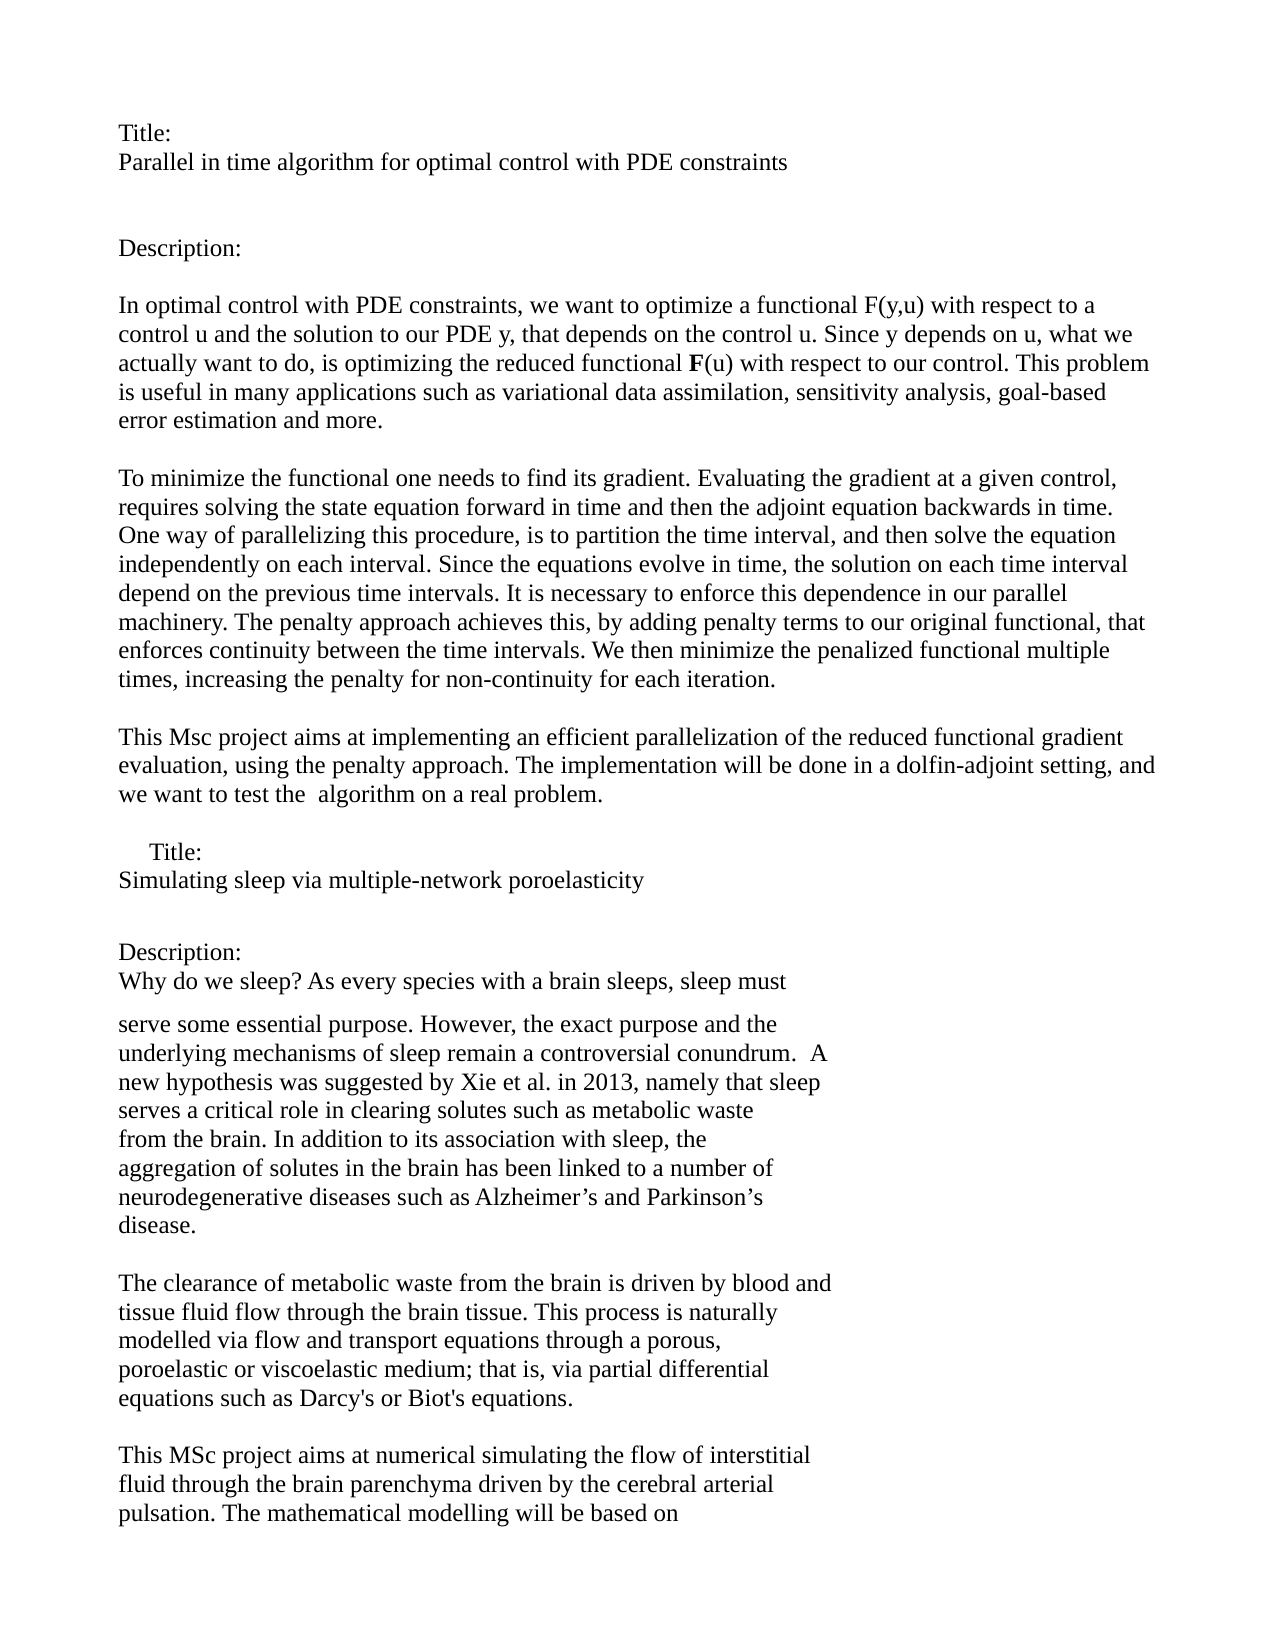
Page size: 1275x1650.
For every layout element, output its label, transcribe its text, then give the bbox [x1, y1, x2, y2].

text In optimal control with PDE constraints, we want to optimize a functional F(y,u) with respect to a control u and the solution to our PDE y, that depends on the control u. Since y depends on u, what we actually want to do, is optimizing the reduced functional F(u) with respect to our control. This problem is useful in many applications such as variational data assimilation, sensitivity analysis, goal-based error estimation and more. [118, 291, 1157, 434]
text tissue fluid flow through the brain tissue. This process is naturally [118, 1297, 1157, 1326]
text equations such as Darcy's or Biot's equations. [118, 1383, 1157, 1412]
text Description: [118, 233, 1157, 262]
text serve some essential purpose. However, the exact purpose and the [118, 1009, 1157, 1038]
text The clearance of metabolic waste from the brain is driven by blood and [118, 1268, 1157, 1297]
text new hypothesis was suggested by Xie et al. in 2013, namely that sleep [118, 1067, 1157, 1096]
text neurodegenerative diseases such as Alzheimer’s and Parkinson’s [118, 1182, 1157, 1211]
text Description: [118, 937, 1157, 966]
text pulsation. The mathematical modelling will be based on [118, 1498, 1157, 1527]
text disease. [118, 1211, 1157, 1239]
text fluid through the brain parenchyma driven by the cerebral arterial [118, 1469, 1157, 1498]
text Simulating sleep via multiple-network poroelasticity [118, 866, 1157, 894]
text from the brain. In addition to its association with sleep, the [118, 1124, 1157, 1153]
text Title: [118, 837, 1157, 866]
text Why do we sleep? As every species with a brain sleeps, sleep must [118, 966, 1157, 995]
text This Msc project aims at implementing an efficient parallelization of the reduced functional gradient evaluation, using the penalty approach. The implementation will be done in a dolfin-adjoint setting, and we want to test the algorithm on a real problem. [118, 722, 1157, 808]
text poroelastic or viscoelastic medium; that is, via partial differential [118, 1354, 1157, 1383]
text modelled via flow and transport equations through a porous, [118, 1326, 1157, 1354]
text aggregation of solutes in the brain has been linked to a number of [118, 1153, 1157, 1182]
text To minimize the functional one needs to find its gradient. Evaluating the gradient at a given control, requires solving the state equation forward in time and then the adjoint equation backwards in time. One way of parallelizing this procedure, is to partition the time interval, and then solve the equation independently on each interval. Since the equations evolve in time, the solution on each time interval depend on the previous time intervals. It is necessary to enforce this dependence in our parallel machinery. The penalty approach achieves this, by adding penalty terms to our original functional, that enforces continuity between the time intervals. We then minimize the penalized functional multiple times, increasing the penalty for non-continuity for each iteration. [118, 463, 1157, 693]
text Title: [118, 118, 1157, 147]
text This MSc project aims at numerical simulating the flow of interstitial [118, 1441, 1157, 1469]
text Parallel in time algorithm for optimal control with PDE constraints [118, 147, 1157, 176]
text serves a critical role in clearing solutes such as metabolic waste [118, 1096, 1157, 1124]
text underlying mechanisms of sleep remain a controversial conundrum. A [118, 1038, 1157, 1067]
